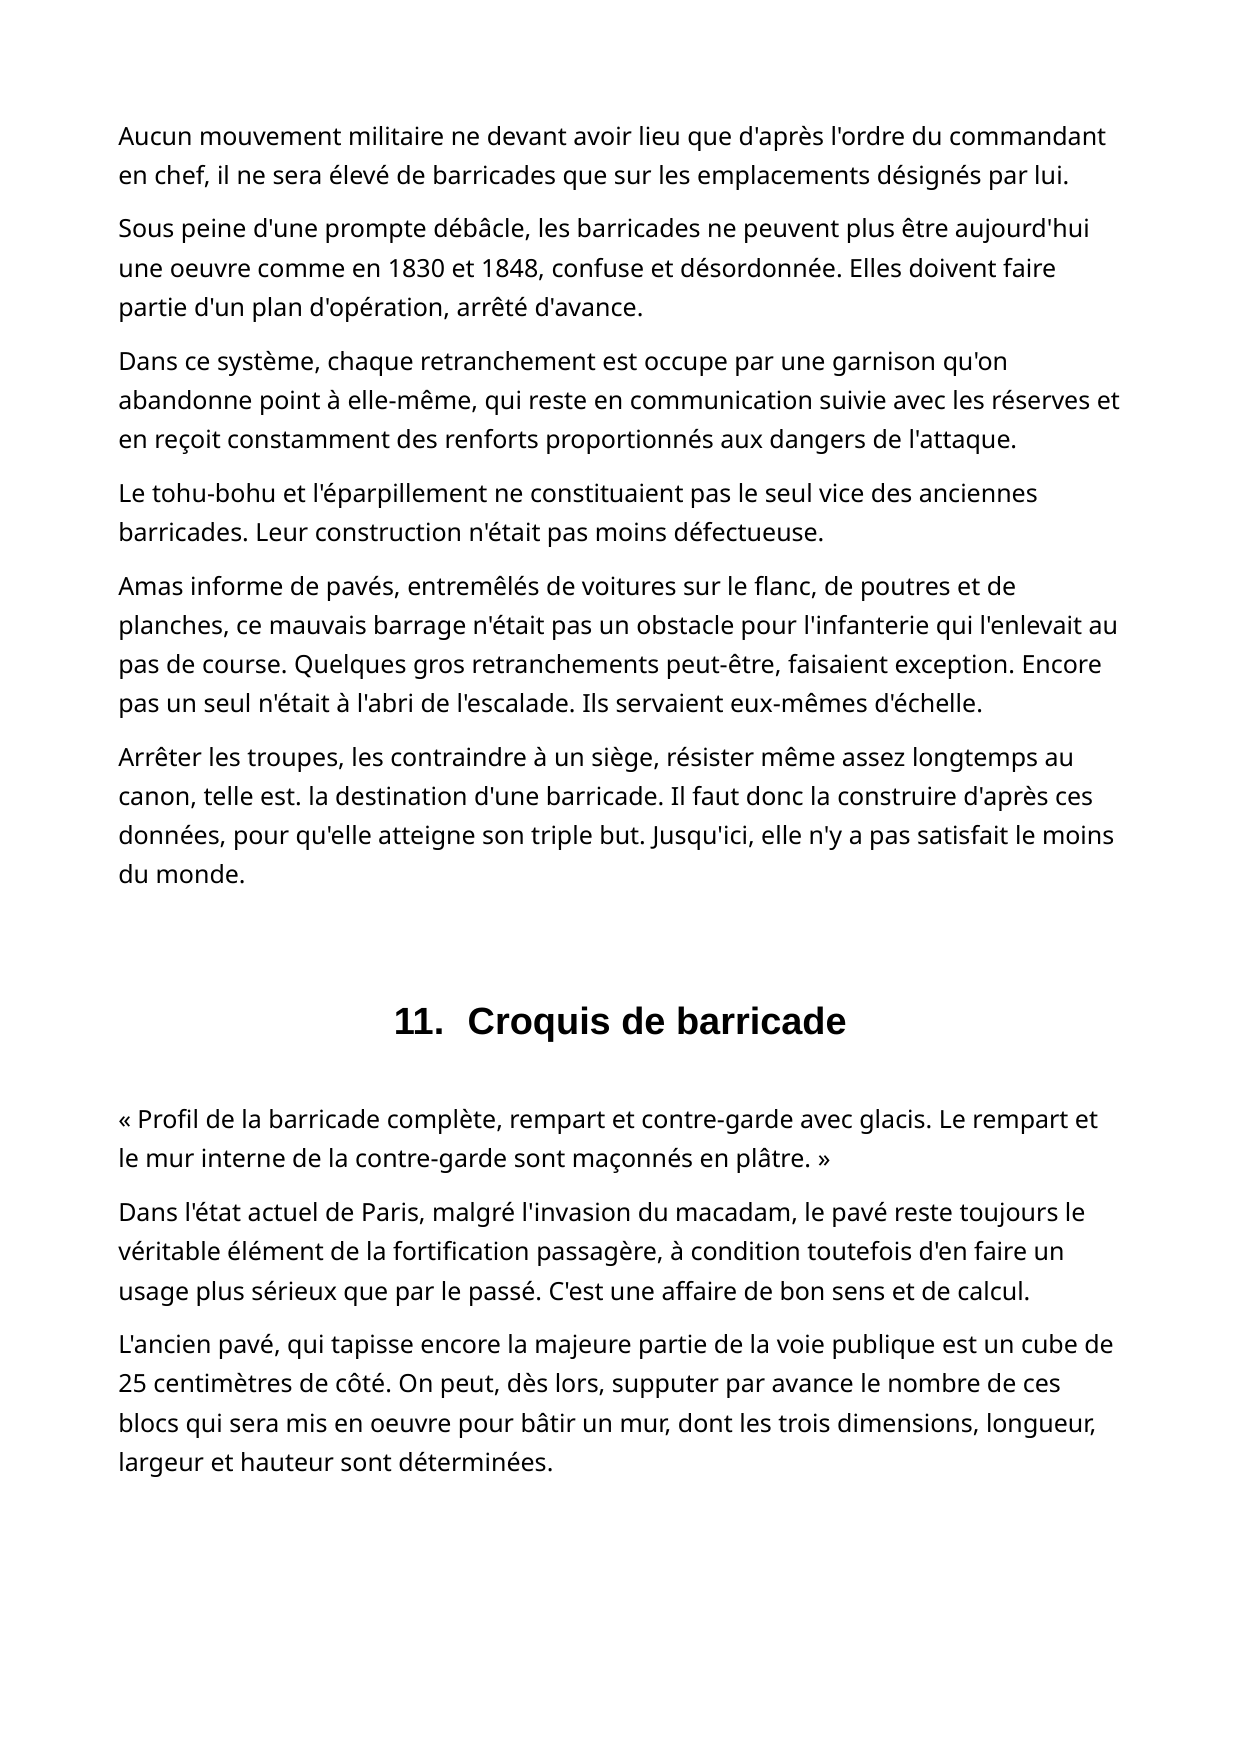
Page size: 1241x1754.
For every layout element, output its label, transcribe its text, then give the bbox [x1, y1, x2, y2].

text Le tohu-bohu et l'éparpillement ne constituaient pas le seul vice des anciennes barricades. Leur construction n'était pas moins défectueuse. [118, 475, 1122, 548]
subtitle Croquis de barricade [118, 999, 1122, 1043]
text Amas informe de pavés, entremêlés de voitures sur le flanc, de poutres et de planches, ce mauvais barrage n'était pas un obstacle pour l'infanterie qui l'enlevait au pas de course. Quelques gros retranchements peut-être, faisaient exception. Encore pas un seul n'était à l'abri de l'escalade. Ils servaient eux-mêmes d'échelle. [118, 568, 1122, 720]
text Dans ce système, chaque retranchement est occupe par une garnison qu'on abandonne point à elle-même, qui reste en communication suivie avec les réserves et en reçoit constamment des renforts proportionnés aux dangers de l'attaque. [118, 343, 1122, 456]
text Aucun mouvement militaire ne devant avoir lieu que d'après l'ordre du commandant en chef, il ne sera élevé de barricades que sur les emplacements désignés par lui. [118, 118, 1122, 191]
text Dans l'état actuel de Paris, malgré l'invasion du macadam, le pavé reste toujours le véritable élément de la fortification passagère, à condition toutefois d'en faire un usage plus sérieux que par le passé. C'est une affaire de bon sens et de calcul. [118, 1195, 1122, 1307]
text Sous peine d'une prompte débâcle, les barricades ne peuvent plus être aujourd'hui une oeuvre comme en 1830 et 1848, confuse et désordonnée. Elles doivent faire partie d'un plan d'opération, arrêté d'avance. [118, 211, 1122, 323]
text Arrêter les troupes, les contraindre à un siège, résister même assez longtemps au canon, telle est. la destination d'une barricade. Il faut donc la construire d'après ces données, pour qu'elle atteigne son triple but. Jusqu'ici, elle n'y a pas satisfait le moins du monde. [118, 739, 1122, 891]
text « Profil de la barricade complète, rempart et contre-garde avec glacis. Le rempart et le mur interne de la contre-garde sont maçonnés en plâtre. » [118, 1102, 1122, 1175]
text L'ancien pavé, qui tapisse encore la majeure partie de la voie publique est un cube de 25 centimètres de côté. On peut, dès lors, supputer par avance le nombre de ces blocs qui sera mis en oeuvre pour bâtir un mur, dont les trois dimensions, longueur, largeur et hauteur sont déterminées. [118, 1327, 1122, 1478]
